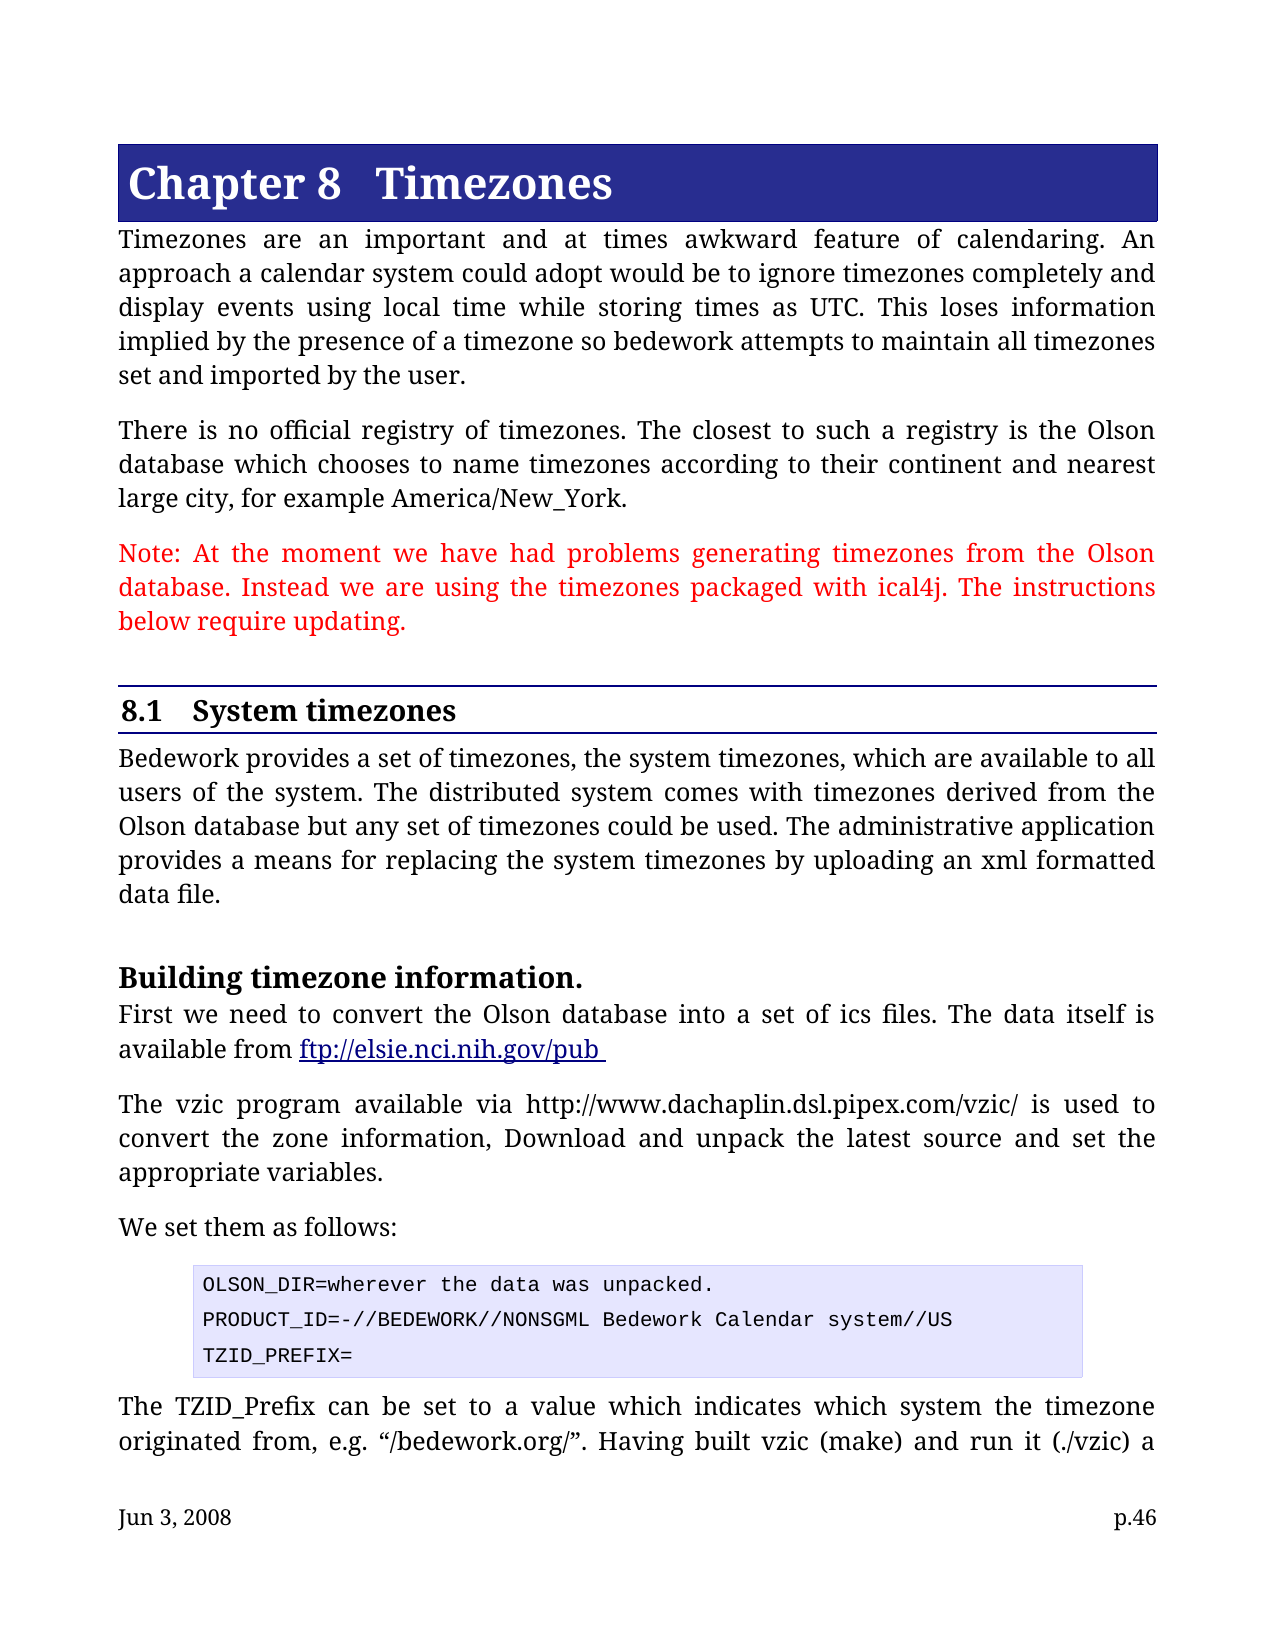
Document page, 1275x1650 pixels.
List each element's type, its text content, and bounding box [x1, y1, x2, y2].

subtitle Timezones [119, 145, 1157, 221]
subtitle System timezones [118, 687, 1157, 732]
text OLSON_DIR=wherever the data was unpacked. [194, 1266, 1082, 1297]
text There is no official registry of timezones. The closest to such a registry is the Olson database which chooses to name timezones according to their continent and nearest large city, for example America/New_York. [118, 413, 1157, 515]
text The TZID_Prefix can be set to a value which indicates which system the timezone originated from, e.g. “/bedework.org/”. Having built vzic (make) and run it (./vzic) a [118, 1389, 1157, 1457]
text Bedework provides a set of timezones, the system timezones, which are available to all users of the system. The distributed system comes with timezones derived from the Olson database but any set of timezones could be used. The administrative application provides a means for replacing the system timezones by uploading an xml formatted data file. [118, 741, 1157, 911]
text TZID_PREFIX= [194, 1336, 1082, 1377]
text PRODUCT_ID=-//BEDEWORK//NONSGML Bedework Calendar system//US [194, 1300, 1082, 1333]
text We set them as follows: [118, 1209, 1157, 1244]
text Note: At the moment we have had problems generating timezones from the Olson database. Instead we are using the timezones packaged with ical4j. The instructions below require updating. [118, 536, 1157, 638]
text First we need to convert the Olson database into a set of ics files. The data itself is available from ftp://elsie.nci.nih.gov/pub [118, 997, 1157, 1065]
subtitle Building timezone information. [118, 957, 1157, 997]
text Timezones are an important and at times awkward feature of calendaring. An approach a calendar system could adopt would be to ignore timezones completely and display events using local time while storing times as UTC. This loses information implied by the presence of a timezone so bedework attempts to maintain all timezones set and imported by the user. [118, 222, 1157, 392]
text The vzic program available via http://www.dachaplin.dsl.pipex.com/vzic/ is used to convert the zone information, Download and unpack the latest source and set the appropriate variables. [118, 1086, 1157, 1188]
